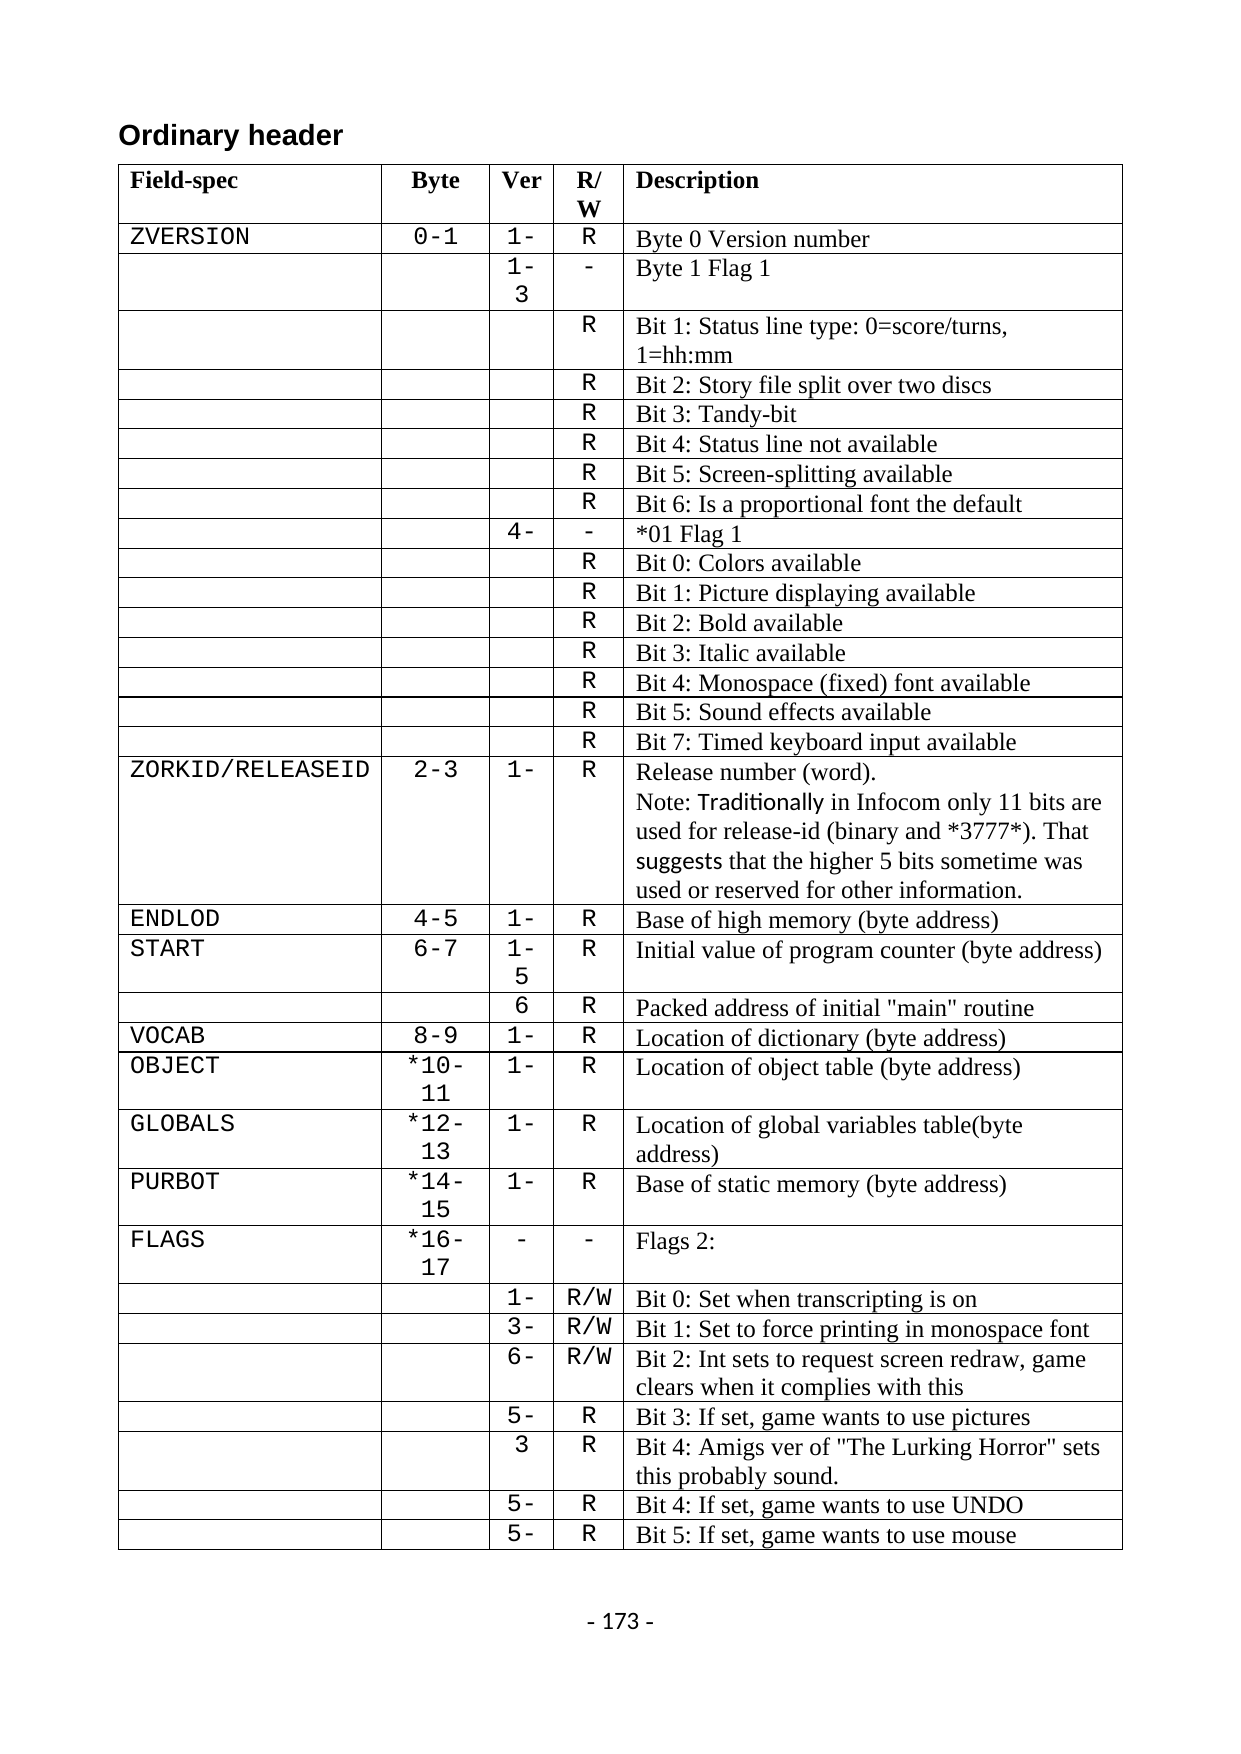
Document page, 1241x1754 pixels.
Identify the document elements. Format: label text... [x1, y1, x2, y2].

table_cell FLAGS [119, 1226, 381, 1283]
table_cell R [554, 429, 623, 458]
table_cell Byte 1 Flag 1 [624, 254, 1122, 310]
table_cell [119, 578, 381, 607]
table_cell R [554, 1169, 623, 1225]
table_header R/W [554, 165, 623, 223]
table_cell R [554, 905, 623, 934]
table_cell Bit 4: Amigs ver of "The Lurking Horror" sets this probably sound. [624, 1432, 1122, 1489]
table_cell 8-9 [382, 1023, 489, 1051]
table_cell [382, 549, 489, 577]
table_cell [382, 400, 489, 428]
table_cell 1- [490, 1110, 553, 1168]
table_cell [382, 727, 489, 756]
table_cell [382, 1491, 489, 1519]
table_cell R [554, 638, 623, 667]
table_cell R [554, 698, 623, 726]
table_cell R [554, 1110, 623, 1168]
table_cell Bit 4: Status line not available [624, 429, 1122, 458]
table_cell Bit 5: Screen-splitting available [624, 459, 1122, 488]
table_cell Byte 0 Version number [624, 224, 1122, 252]
table_cell [490, 400, 553, 428]
table_cell Bit 1: Picture displaying available [624, 578, 1122, 607]
table_cell 3 [490, 1432, 553, 1489]
table_header Description [624, 165, 1122, 223]
table_cell R [554, 727, 623, 756]
table_cell [119, 311, 381, 369]
table_cell OBJECT [119, 1053, 381, 1109]
table_cell Packed address of initial "main" routine [624, 993, 1122, 1022]
table_cell [119, 1491, 381, 1519]
table_cell [382, 429, 489, 458]
table_cell [382, 993, 489, 1022]
table_cell [119, 608, 381, 637]
table_cell 2-3 [382, 757, 489, 904]
table_cell R [554, 459, 623, 488]
table_cell [490, 370, 553, 398]
table_cell [490, 489, 553, 518]
table_cell [382, 1314, 489, 1343]
table_cell *14-15 [382, 1169, 489, 1225]
table_cell [490, 578, 553, 607]
table_cell [490, 459, 553, 488]
table_cell Bit 1: Set to force printing in monospace font [624, 1314, 1122, 1343]
table_cell Bit 3: Tandy-bit [624, 400, 1122, 428]
table_cell 1-5 [490, 935, 553, 992]
table_cell [382, 311, 489, 369]
table_cell R [554, 400, 623, 428]
table_cell [119, 254, 381, 310]
table_cell R [554, 757, 623, 904]
table_cell [490, 698, 553, 726]
table_cell R [554, 1023, 623, 1051]
table_cell Bit 2: Bold available [624, 608, 1122, 637]
table_cell Bit 2: Int sets to request screen redraw, game clears when it complies with this [624, 1344, 1122, 1401]
subtitle Ordinary header [43, 118, 1122, 152]
table_cell *12-13 [382, 1110, 489, 1168]
table_cell 5- [490, 1402, 553, 1431]
table_cell 1- [490, 224, 553, 252]
table_cell [490, 549, 553, 577]
table_cell Bit 3: If set, game wants to use pictures [624, 1402, 1122, 1431]
table_cell [119, 1344, 381, 1401]
table_cell 3- [490, 1314, 553, 1343]
table_cell [490, 429, 553, 458]
table_cell [382, 698, 489, 726]
table_cell [119, 400, 381, 428]
table_cell 6-7 [382, 935, 489, 992]
table_cell Location of global variables table(byte address) [624, 1110, 1122, 1168]
table_cell 5- [490, 1491, 553, 1519]
table_cell R [554, 1053, 623, 1109]
table_cell - [554, 519, 623, 547]
table_cell [382, 254, 489, 310]
table_cell R [554, 224, 623, 252]
table_cell [119, 638, 381, 667]
table_cell R [554, 370, 623, 398]
table_cell Bit 1: Status line type: 0=score/turns, 1=hh:mm [624, 311, 1122, 369]
table_cell START [119, 935, 381, 992]
table_cell R [554, 608, 623, 637]
table_cell [119, 727, 381, 756]
table_cell Bit 0: Set when transcripting is on [624, 1284, 1122, 1313]
table_cell PURBOT [119, 1169, 381, 1225]
table_cell R/W [554, 1344, 623, 1401]
table_header Field-spec [119, 165, 381, 223]
table_cell [490, 727, 553, 756]
table_cell [119, 370, 381, 398]
table_cell Bit 4: Monospace (fixed) font available [624, 668, 1122, 696]
table_cell R/W [554, 1284, 623, 1313]
table_cell Bit 4: If set, game wants to use UNDO [624, 1491, 1122, 1519]
table_cell - [490, 1226, 553, 1283]
table_cell 1- [490, 905, 553, 934]
table_cell Release number (word). Note: Traditionally in Infocom only 11 bits are used for release-id (binary and *3777*). That suggests that the higher 5 bits sometime was used or reserved for other information. [624, 757, 1122, 904]
table_cell [119, 489, 381, 518]
table_cell [119, 549, 381, 577]
table_cell [119, 1520, 381, 1549]
table_cell Bit 5: If set, game wants to use mouse [624, 1520, 1122, 1549]
table_cell [382, 459, 489, 488]
table_cell [382, 668, 489, 696]
table_cell R [554, 489, 623, 518]
table_cell R [554, 1432, 623, 1489]
table_cell 6- [490, 1344, 553, 1401]
table_cell R [554, 1402, 623, 1431]
table_cell [119, 993, 381, 1022]
table_cell [119, 698, 381, 726]
table_cell *10-11 [382, 1053, 489, 1109]
table_cell Bit 7: Timed keyboard input available [624, 727, 1122, 756]
table_cell Bit 0: Colors available [624, 549, 1122, 577]
table_cell VOCAB [119, 1023, 381, 1051]
table_cell R [554, 993, 623, 1022]
table_cell 1- [490, 757, 553, 904]
table_cell Base of high memory (byte address) [624, 905, 1122, 934]
table_cell [490, 638, 553, 667]
table_cell GLOBALS [119, 1110, 381, 1168]
table_cell [382, 1284, 489, 1313]
table_cell - [554, 254, 623, 310]
table_cell 1- [490, 1053, 553, 1109]
table_cell [119, 1402, 381, 1431]
table_cell R [554, 668, 623, 696]
table_cell Bit 5: Sound effects available [624, 698, 1122, 726]
table_cell R/W [554, 1314, 623, 1343]
table_cell [382, 1402, 489, 1431]
table_cell [119, 1314, 381, 1343]
table_cell 1- [490, 1284, 553, 1313]
table_cell 6 [490, 993, 553, 1022]
table_cell [490, 608, 553, 637]
table_cell [119, 1284, 381, 1313]
table_cell [382, 519, 489, 547]
table_cell 1-3 [490, 254, 553, 310]
table_cell [119, 1432, 381, 1489]
table_cell [382, 608, 489, 637]
table_cell R [554, 1491, 623, 1519]
table_cell [382, 489, 489, 518]
table_cell ZVERSION [119, 224, 381, 252]
table_cell [382, 638, 489, 667]
table_cell Bit 6: Is a proportional font the default [624, 489, 1122, 518]
table_cell [382, 1432, 489, 1489]
table_cell [382, 1520, 489, 1549]
table_cell R [554, 1520, 623, 1549]
table_cell R [554, 935, 623, 992]
table_cell [382, 370, 489, 398]
table_cell 1- [490, 1169, 553, 1225]
table_cell R [554, 549, 623, 577]
table_cell - [554, 1226, 623, 1283]
table_cell 1- [490, 1023, 553, 1051]
table_cell Base of static memory (byte address) [624, 1169, 1122, 1225]
table_cell Bit 3: Italic available [624, 638, 1122, 667]
table_cell 0-1 [382, 224, 489, 252]
table_cell Bit 2: Story file split over two discs [624, 370, 1122, 398]
table_cell ZORKID/RELEASEID [119, 757, 381, 904]
table_cell 5- [490, 1520, 553, 1549]
table_cell *16-17 [382, 1226, 489, 1283]
table_header Ver [490, 165, 553, 223]
table_cell *01 Flag 1 [624, 519, 1122, 547]
table_cell Flags 2: [624, 1226, 1122, 1283]
table_cell Location of dictionary (byte address) [624, 1023, 1122, 1051]
table_cell [119, 519, 381, 547]
table_header Byte [382, 165, 489, 223]
table_cell [490, 311, 553, 369]
table_cell Initial value of program counter (byte address) [624, 935, 1122, 992]
table_cell R [554, 311, 623, 369]
table_cell [119, 459, 381, 488]
table_cell Location of object table (byte address) [624, 1053, 1122, 1109]
table_cell [119, 668, 381, 696]
table_cell ENDLOD [119, 905, 381, 934]
table_cell [382, 578, 489, 607]
table_cell [382, 1344, 489, 1401]
table_cell [490, 668, 553, 696]
table_cell 4-5 [382, 905, 489, 934]
table_cell [119, 429, 381, 458]
table_cell 4- [490, 519, 553, 547]
table_cell R [554, 578, 623, 607]
